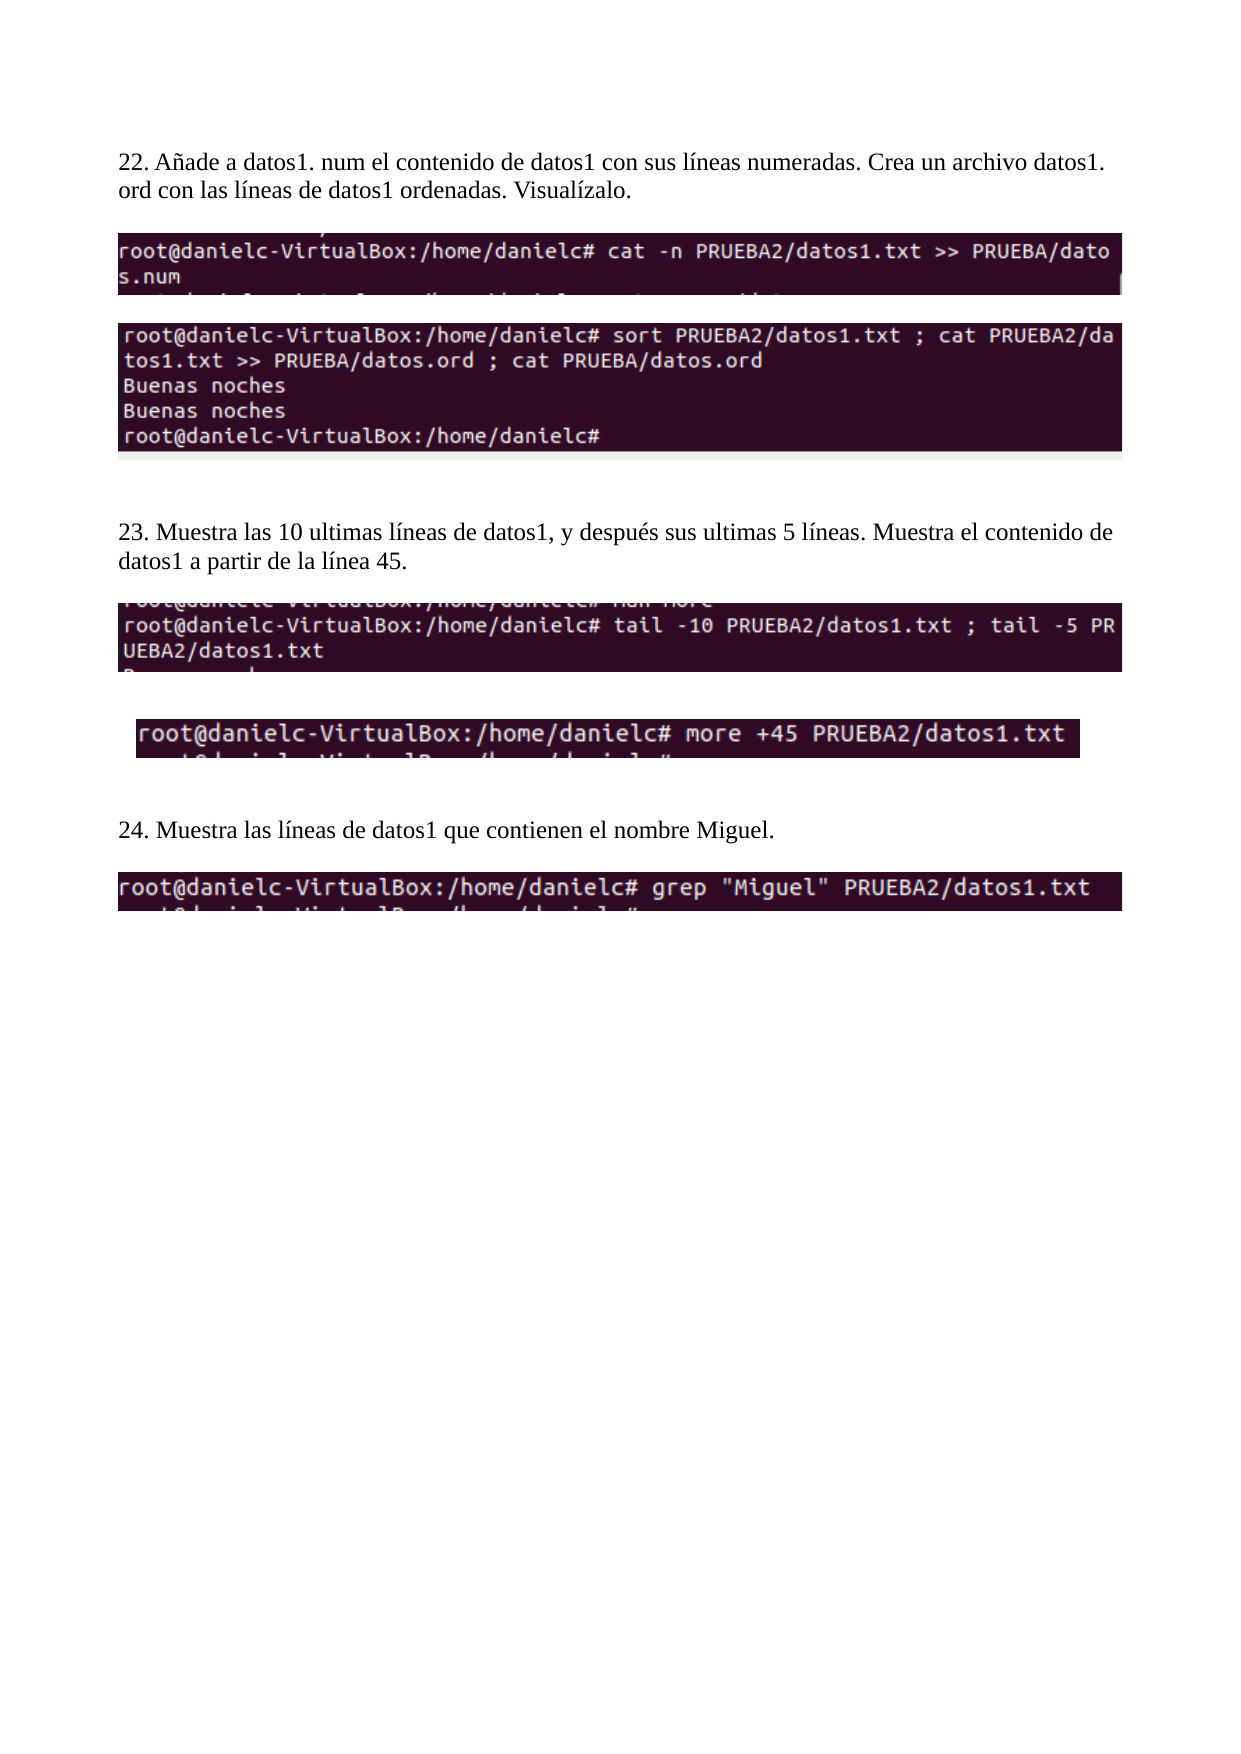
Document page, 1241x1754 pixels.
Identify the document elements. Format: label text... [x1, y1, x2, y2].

picture [118, 323, 1123, 460]
picture [118, 233, 1123, 295]
picture [136, 719, 1080, 758]
text 22. Añade a datos1. num el contenido de datos1 con sus líneas numeradas. Crea un archivo datos1. ord con las líneas de datos1 ordenadas. Visualízalo. [118, 147, 1122, 204]
picture [118, 603, 1123, 672]
picture [118, 872, 1123, 911]
text 23. Muestra las 10 ultimas líneas de datos1, y después sus ultimas 5 líneas. Muestra el contenido de datos1 a partir de la línea 45. [118, 517, 1122, 574]
text 24. Muestra las líneas de datos1 que contienen el nombre Miguel. [118, 815, 1122, 843]
